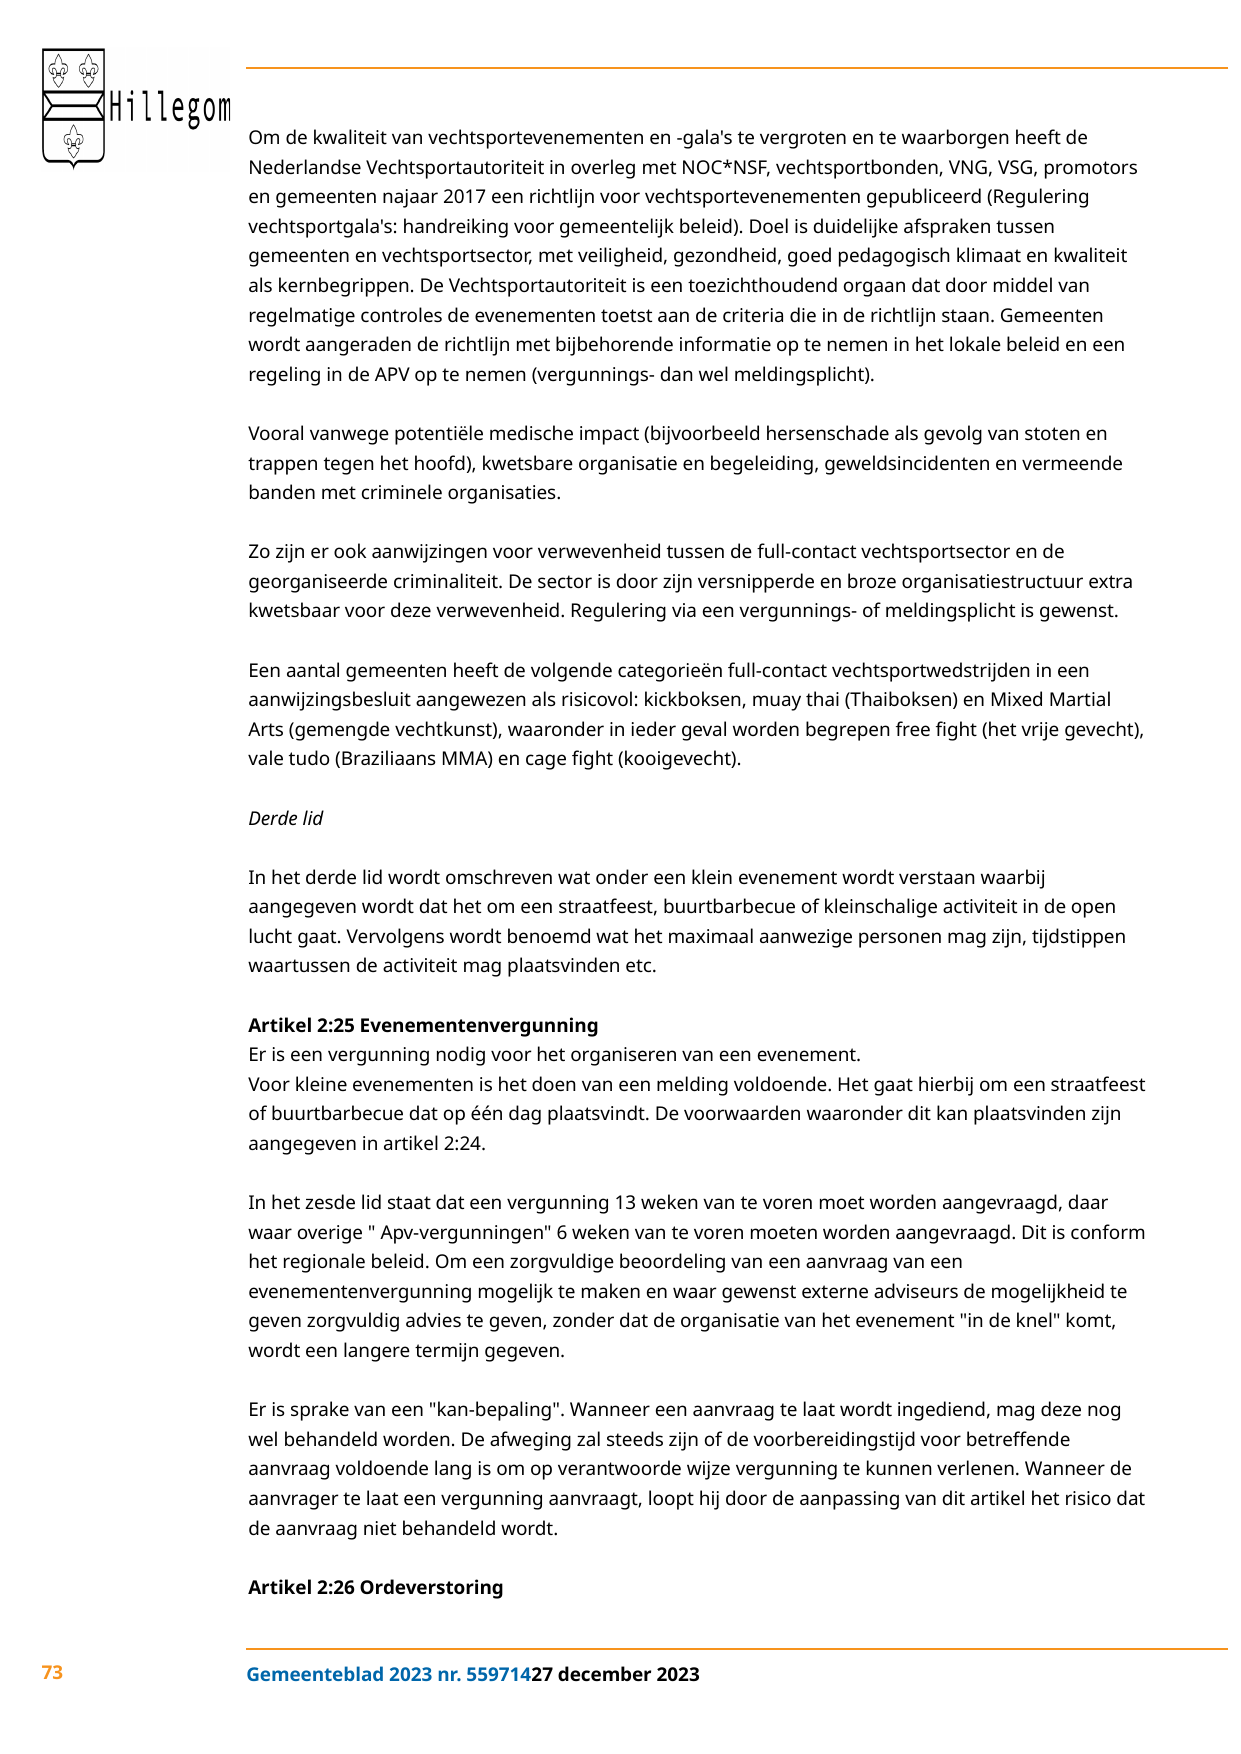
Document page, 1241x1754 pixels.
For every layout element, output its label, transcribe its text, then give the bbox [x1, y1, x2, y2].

text Om de kwaliteit van vechtsportevenementen en -gala's te vergroten en te waarborgen heeft de Nederlandse Vechtsportautoriteit in overleg met NOC*NSF, vechtsportbonden, VNG, VSG, promotors en gemeenten najaar 2017 een richtlijn voor vechtsportevenementen gepubliceerd (Regulering vechtsportgala's: handreiking voor gemeentelijk beleid). Doel is duidelijke afspraken tussen gemeenten en vechtsportsector, met veiligheid, gezondheid, goed pedagogisch klimaat en kwaliteit als kernbegrippen. De Vechtsportautoriteit is een toezichthoudend orgaan dat door middel van regelmatige controles de evenementen toetst aan de criteria die in de richtlijn staan. Gemeenten wordt aangeraden de richtlijn met bijbehorende informatie op te nemen in het lokale beleid en een regeling in de APV op te nemen (vergunnings- dan wel meldingsplicht). [248, 124, 1152, 387]
picture [41, 47, 231, 172]
text Vooral vanwege potentiële medische impact (bijvoorbeeld hersenschade als gevolg van stoten en trappen tegen het hoofd), kwetsbare organisatie en begeleiding, geweldsincidenten en vermeende banden met criminele organisaties. [248, 420, 1152, 505]
text Zo zijn er ook aanwijzingen voor verwevenheid tussen de full-contact vechtsportsector en de georganiseerde criminaliteit. De sector is door zijn versnipperde en broze organisatiestructuur extra kwetsbaar voor deze verwevenheid. Regulering via een vergunnings- of meldingsplicht is gewenst. [248, 538, 1152, 623]
text Er is sprake van een "kan-bepaling". Wanneer een aanvraag te laat wordt ingediend, mag deze nog wel behandeld worden. De afweging zal steeds zijn of de voorbereidingstijd voor betreffende aanvraag voldoende lang is om op verantwoorde wijze vergunning te kunnen verlenen. Wanneer de aanvrager te laat een vergunning aanvraagt, loopt hij door de aanpassing van dit artikel het risico dat de aanvraag niet behandeld wordt. [248, 1396, 1152, 1541]
text Derde lid [248, 805, 1152, 831]
text Voor kleine evenementen is het doen van een melding voldoende. Het gaat hierbij om een straatfeest of buurtbarbecue dat op één dag plaatsvindt. De voorwaarden waaronder dit kan plaatsvinden zijn aangegeven in artikel 2:24. [248, 1071, 1152, 1156]
text Artikel 2:25 Evenementenvergunning [248, 1012, 1152, 1038]
text Artikel 2:26 Ordeverstoring [248, 1574, 1152, 1600]
text In het zesde lid staat dat een vergunning 13 weken van te voren moet worden aangevraagd, daar waar overige " Apv-vergunningen" 6 weken van te voren moeten worden aangevraagd. Dit is conform het regionale beleid. Om een zorgvuldige beoordeling van een aanvraag van een evenementenvergunning mogelijk te maken en waar gewenst externe adviseurs de mogelijkheid te geven zorgvuldig advies te geven, zonder dat de organisatie van het evenement "in de knel" komt, wordt een langere termijn gegeven. [248, 1189, 1152, 1363]
text Er is een vergunning nodig voor het organiseren van een evenement. [248, 1041, 1152, 1067]
text Een aantal gemeenten heeft de volgende categorieën full-contact vechtsportwedstrijden in een aanwijzingsbesluit aangewezen als risicovol: kickboksen, muay thai (Thaiboksen) en Mixed Martial Arts (gemengde vechtkunst), waaronder in ieder geval worden begrepen free fight (het vrije gevecht), vale tudo (Braziliaans MMA) en cage fight (kooigevecht). [248, 657, 1152, 771]
text In het derde lid wordt omschreven wat onder een klein evenement wordt verstaan waarbij aangegeven wordt dat het om een straatfeest, buurtbarbecue of kleinschalige activiteit in de open lucht gaat. Vervolgens wordt benoemd wat het maximaal aanwezige personen mag zijn, tijdstippen waartussen de activiteit mag plaatsvinden etc. [248, 864, 1152, 978]
